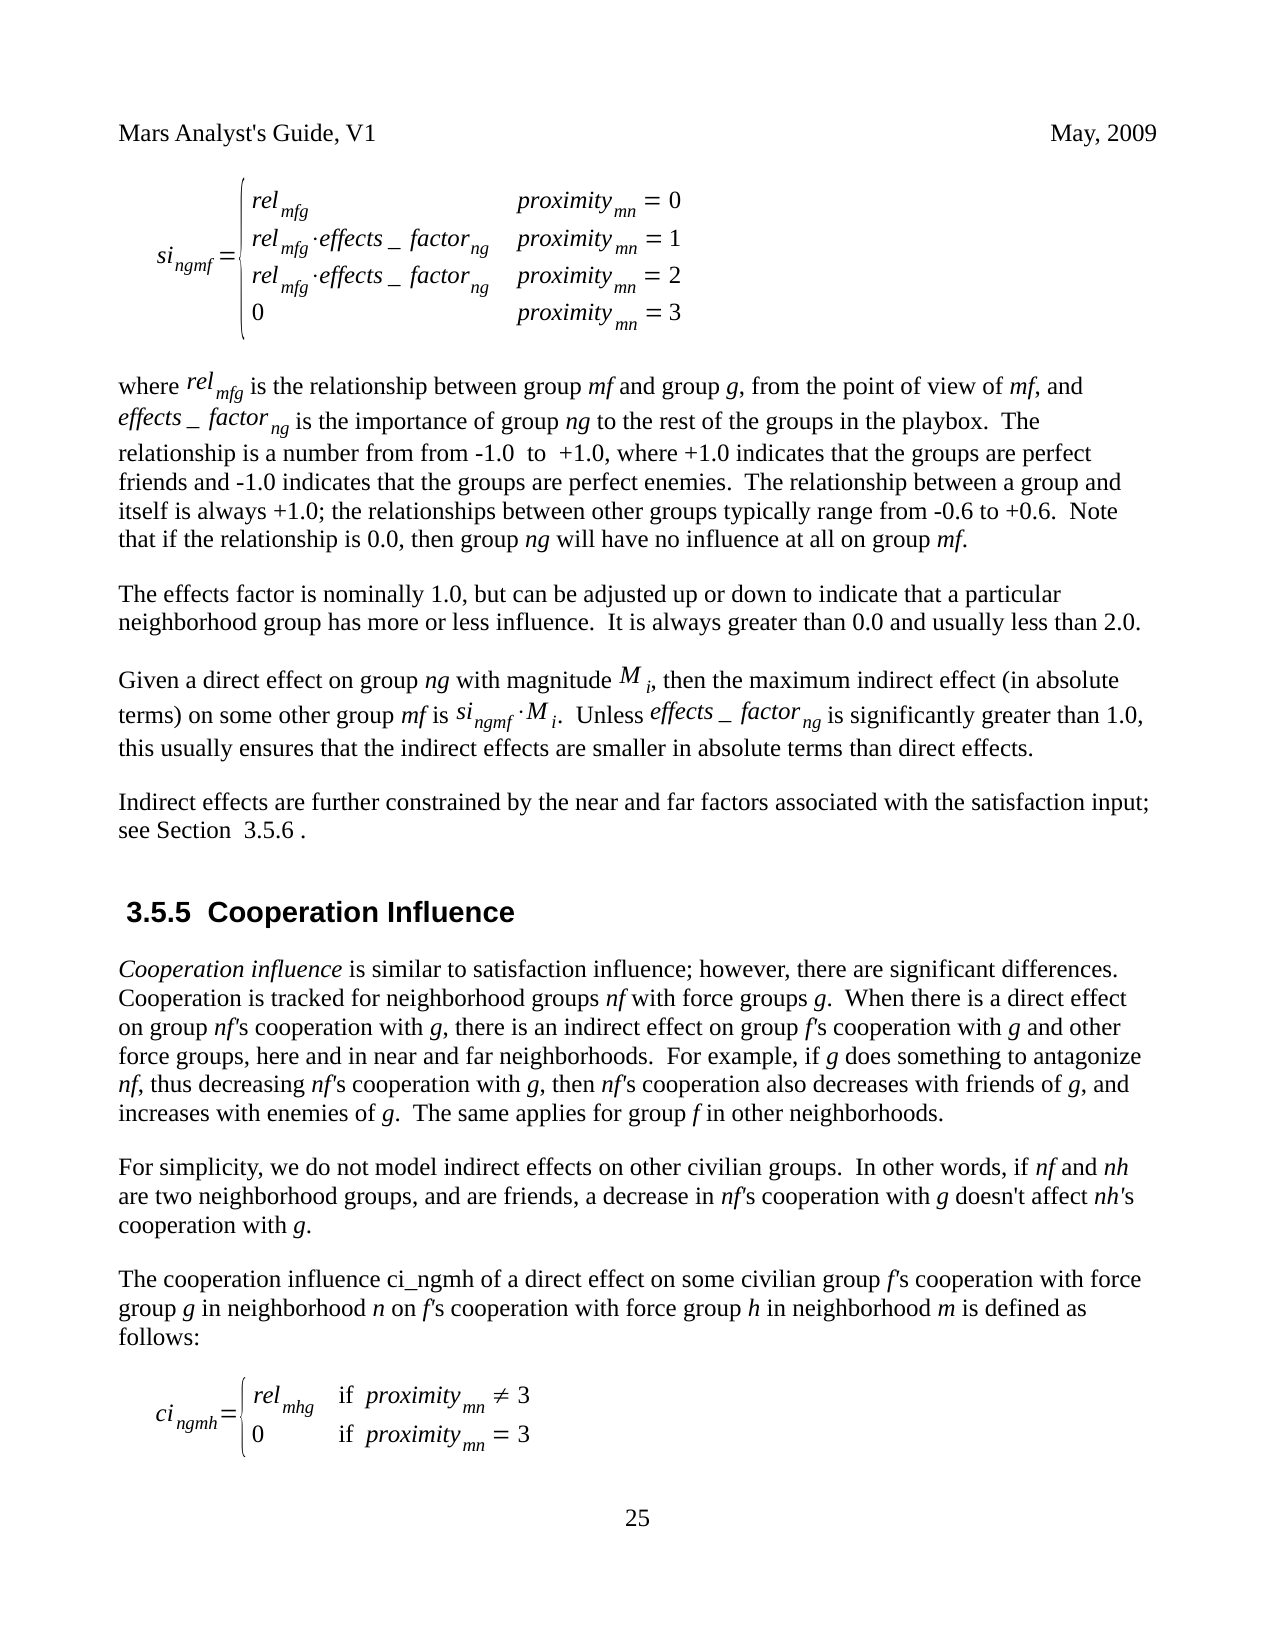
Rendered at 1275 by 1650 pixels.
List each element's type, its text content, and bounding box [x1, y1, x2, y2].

text Cooperation influence is similar to satisfaction influence; however, there are significant differences. Cooperation is tracked for neighborhood groups nf with force groups g. When there is a direct effect on group nf's cooperation with g, there is an indirect effect on group f's cooperation with g and other force groups, here and in near and far neighborhoods. For example, if g does something to antagonize nf, thus decreasing nf's cooperation with g, then nf's cooperation also decreases with friends of g, and increases with enemies of g. The same applies for group f in other neighborhoods. [118, 954, 1157, 1127]
text For simplicity, we do not model indirect effects on other civilian groups. In other words, if nf and nh are two neighborhood groups, and are friends, a decrease in nf's cooperation with g doesn't affect nh's cooperation with g. [118, 1152, 1157, 1239]
subtitle Cooperation Influence [118, 895, 1157, 929]
text The cooperation influence ci_ngmh of a direct effect on some civilian group f's cooperation with force group g in neighborhood n on f's cooperation with force group h in neighborhood m is defined as follows: [118, 1264, 1157, 1351]
text The effects factor is nominally 1.0, but can be adjusted up or down to indicate that a particular neighborhood group has more or less influence. It is always greater than 0.0 and usually less than 2.0. [118, 579, 1157, 636]
text Given a direct effect on group ng with magnitude , then the maximum indirect effect (in absolute terms) on some other group mf is . Unless is significantly greater than 1.0, this usually ensures that the indirect effects are smaller in absolute terms than direct effects. [118, 662, 1157, 761]
text Indirect effects are further constrained by the near and far factors associated with the satisfaction input; see Section 3.5.6 . [118, 787, 1157, 844]
text where is the relationship between group mf and group g, from the point of view of mf, and is the importance of group ng to the rest of the groups in the playbox. The relationship is a number from from -1.0 to +1.0, where +1.0 indicates that the groups are perfect friends and -1.0 indicates that the groups are perfect enemies. The relationship between a group and itself is always +1.0; the relationships between other groups typically range from -0.6 to +0.6. Note that if the relationship is 0.0, then group ng will have no influence at all on group mf. [118, 367, 1157, 553]
